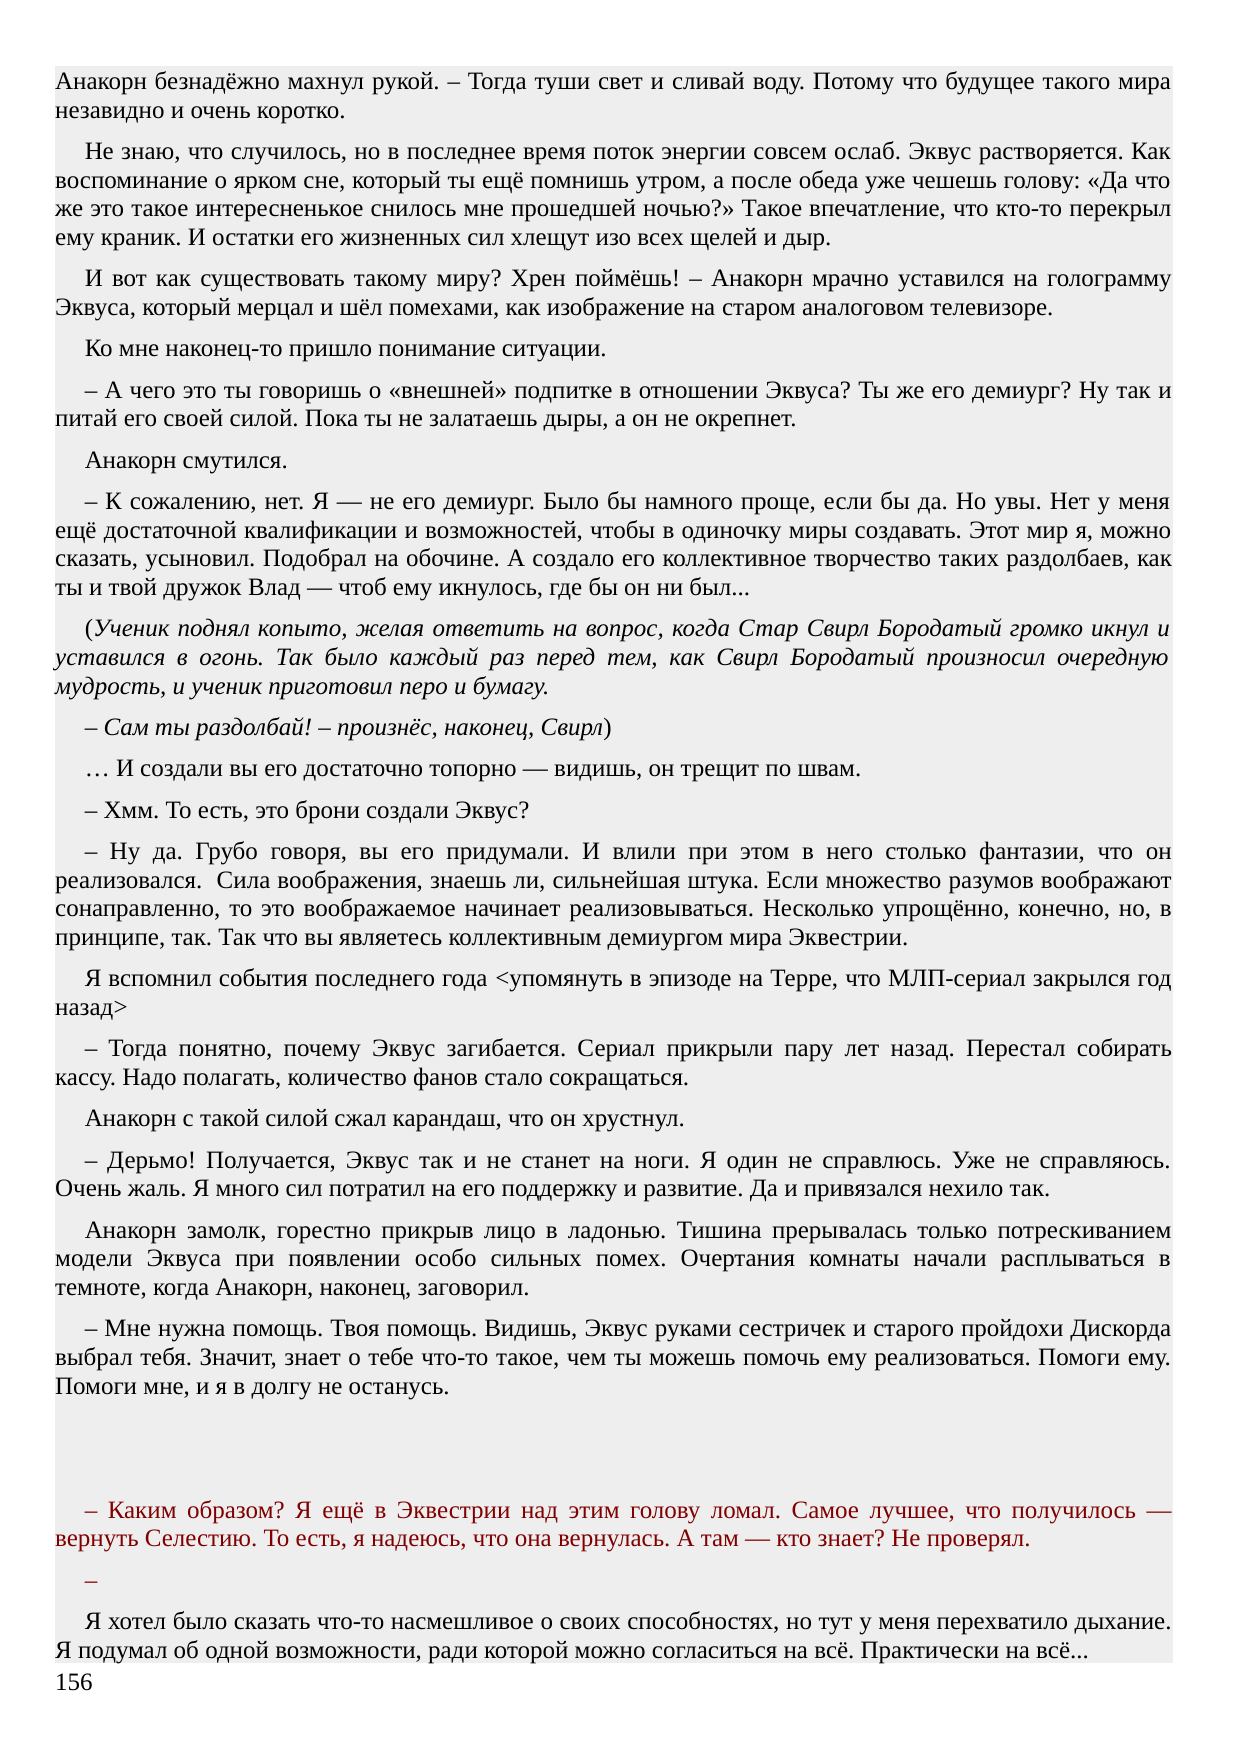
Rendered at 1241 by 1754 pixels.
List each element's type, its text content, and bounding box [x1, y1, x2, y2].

text Ко мне наконец-то пришло понимание ситуации. [55, 333, 1173, 362]
text – Каким образом? Я ещё в Эквестрии над этим голову ломал. Самое лучшее, что получилось — вернуть Селестию. То есть, я надеюсь, что она вернулась. А там — кто знает? Не проверял. [55, 1495, 1173, 1552]
text – Ну да. Грубо говоря, вы его придумали. И влили при этом в него столько фантазии, что он реализовался. Сила воображения, знаешь ли, сильнейшая штука. Если множество разумов воображают сонаправленно, то это воображаемое начинает реализовываться. Несколько упрощённо, конечно, но, в принципе, так. Так что вы являетесь коллективным демиургом мира Эквестрии. [55, 836, 1173, 951]
text – [55, 1565, 1173, 1593]
text – К сожалению, нет. Я — не его демиург. Было бы намного проще, если бы да. Но увы. Нет у меня ещё достаточной квалификации и возможностей, чтобы в одиночку миры создавать. Этот мир я, можно сказать, усыновил. Подобрал на обочине. А создало его коллективное творчество таких раздолбаев, как ты и твой дружок Влад — чтоб ему икнулось, где бы он ни был... [55, 486, 1173, 601]
text (Ученик поднял копыто, желая ответить на вопрос, когда Стар Свирл Бородатый громко икнул и уставился в огонь. Так было каждый раз перед тем, как Свирл Бородатый произносил очередную мудрость, и ученик приготовил перо и бумагу. [55, 613, 1173, 700]
text – Дерьмо! Получается, Эквус так и не станет на ноги. Я один не справлюсь. Уже не справляюсь. Очень жаль. Я много сил потратил на его поддержку и развитие. Да и привязался нехило так. [55, 1145, 1173, 1202]
text – А чего это ты говоришь о «внешней» подпитке в отношении Эквуса? Ты же его демиург? Ну так и питай его своей силой. Пока ты не залатаешь дыры, а он не окрепнет. [55, 375, 1173, 432]
text – Мне нужна помощь. Твоя помощь. Видишь, Эквус руками сестричек и старого пройдохи Дискорда выбрал тебя. Значит, знает о тебе что-то такое, чем ты можешь помочь ему реализоваться. Помоги ему. Помоги мне, и я в долгу не останусь. [55, 1313, 1173, 1400]
text Анакорн безнадёжно махнул рукой. – Тогда туши свет и сливай воду. Потому что будущее такого мира незавидно и очень коротко. [55, 66, 1173, 123]
text Анакорн смутился. [55, 445, 1173, 473]
text – Тогда понятно, почему Эквус загибается. Сериал прикрыли пару лет назад. Перестал собирать кассу. Надо полагать, количество фанов стало сокращаться. [55, 1033, 1173, 1091]
text И вот как существовать такому миру? Хрен поймёшь! – Анакорн мрачно уставился на голограмму Эквуса, который мерцал и шёл помехами, как изображение на старом аналоговом телевизоре. [55, 263, 1173, 321]
text – Сам ты раздолбай! – произнёс, наконец, Свирл) [55, 712, 1173, 741]
text … И создали вы его достаточно топорно — видишь, он трещит по швам. [55, 753, 1173, 782]
text – Хмм. То есть, это брони создали Эквус? [55, 795, 1173, 823]
text Я хотел было сказать что-то насмешливое о своих способностях, но тут у меня перехватило дыхание. Я подумал об одной возможности, ради которой можно согласиться на всё. Практически на всё... [55, 1606, 1173, 1663]
text Анакорн замолк, горестно прикрыв лицо в ладонью. Тишина прерывалась только потрескиванием модели Эквуса при появлении особо сильных помех. Очертания комнаты начали расплываться в темноте, когда Анакорн, наконец, заговорил. [55, 1215, 1173, 1301]
text Я вспомнил события последнего года <упомянуть в эпизоде на Терре, что МЛП-сериал закрылся год назад> [55, 963, 1173, 1021]
text Не знаю, что случилось, но в последнее время поток энергии совсем ослаб. Эквус растворяется. Как воспоминание о ярком сне, который ты ещё помнишь утром, а после обеда уже чешешь голову: «Да что же это такое интересненькое снилось мне прошедшей ночью?» Такое впечатление, что кто-то перекрыл ему краник. И остатки его жизненных сил хлещут изо всех щелей и дыр. [55, 136, 1173, 251]
text Анакорн с такой силой сжал карандаш, что он хрустнул. [55, 1103, 1173, 1132]
